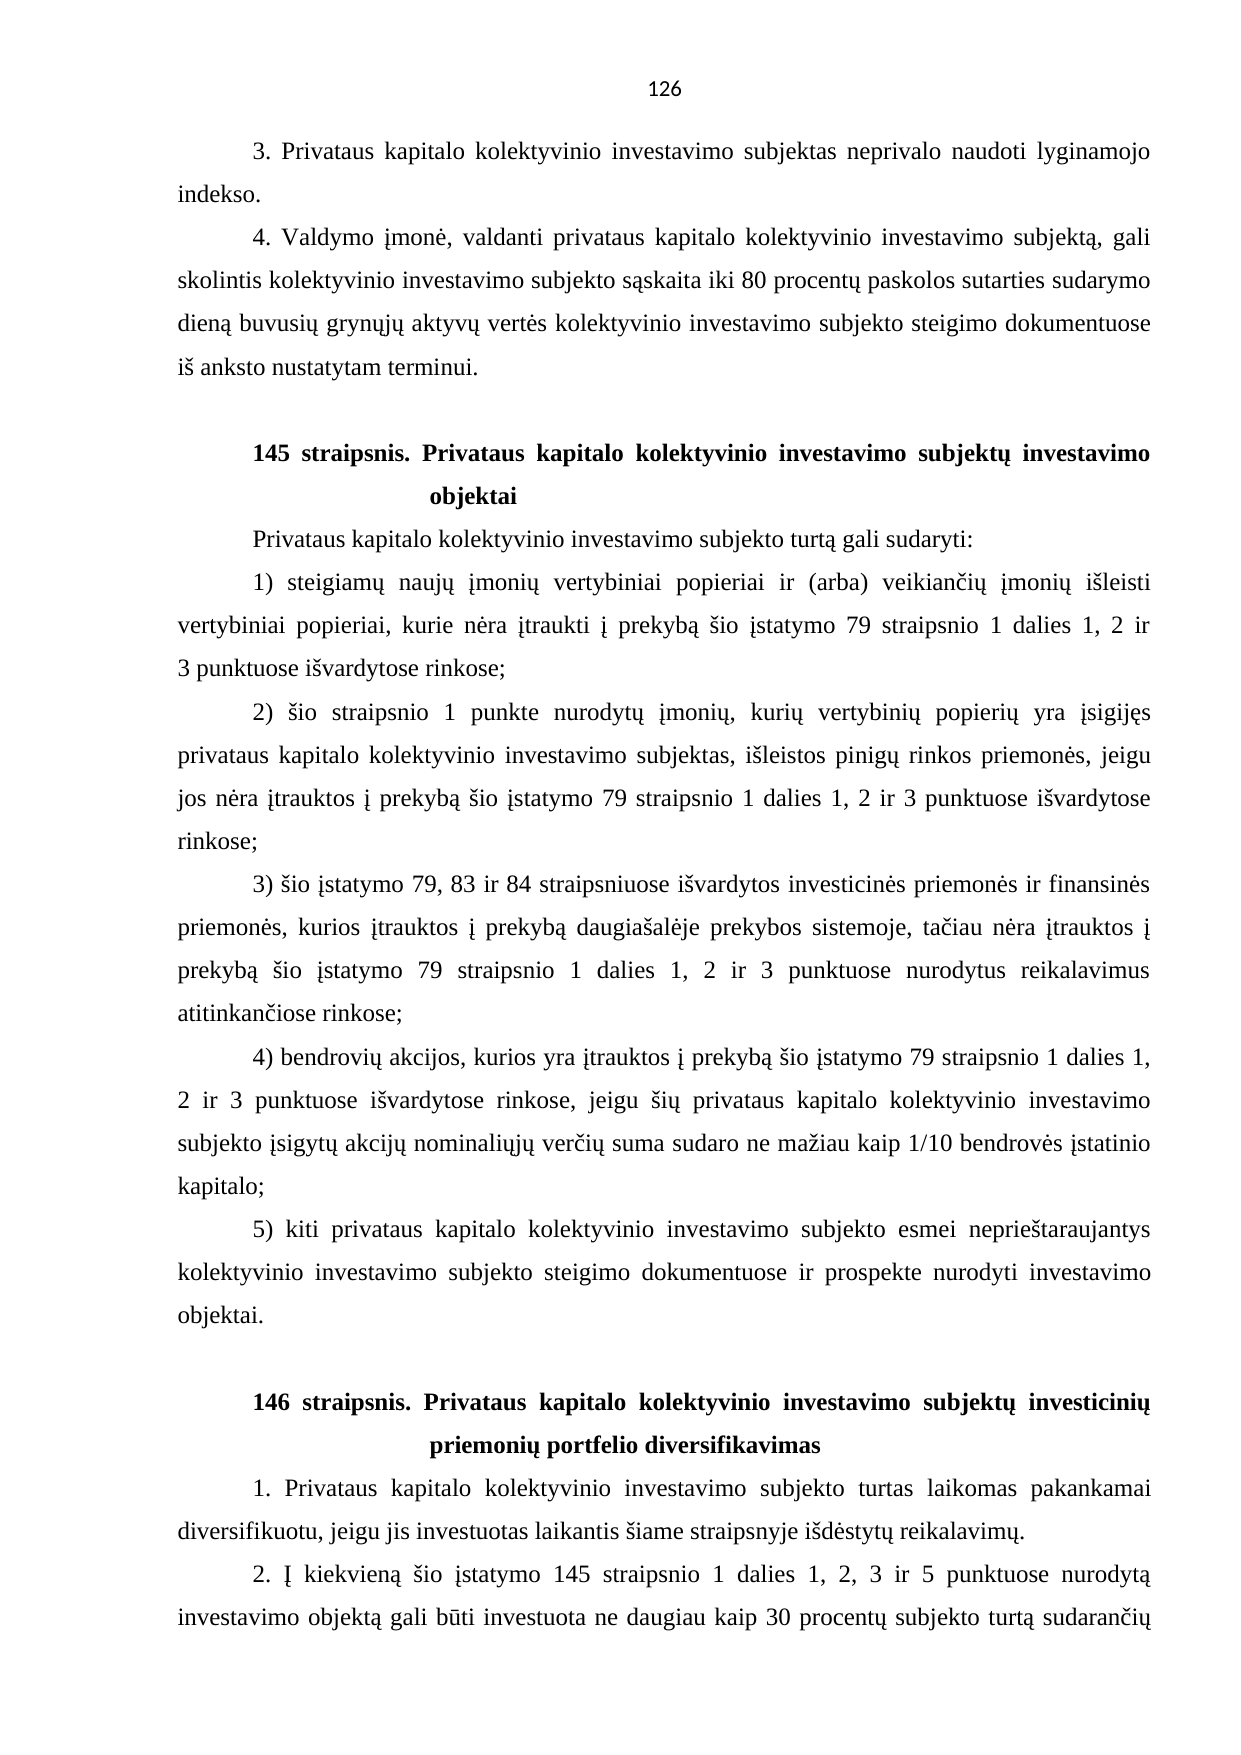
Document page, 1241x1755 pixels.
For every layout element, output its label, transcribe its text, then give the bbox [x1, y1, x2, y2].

text Privataus kapitalo kolektyvinio investavimo subjekto turtą gali sudaryti: [177, 524, 1152, 553]
text 1) steigiamų naujų įmonių vertybiniai popieriai ir (arba) veikiančių įmonių išleisti vertybiniai popieriai, kurie nėra įtraukti į prekybą šio įstatymo 79 straipsnio 1 dalies 1, 2 ir 3 punktuose išvardytose rinkose; [177, 567, 1152, 682]
text 146 straipsnis. Privataus kapitalo kolektyvinio investavimo subjektų investicinių priemonių portfelio diversifikavimas [252, 1387, 1152, 1458]
text 3. Privataus kapitalo kolektyvinio investavimo subjektas neprivalo naudoti lyginamojo indekso. [177, 136, 1152, 208]
text 2) šio straipsnio 1 punkte nurodytų įmonių, kurių vertybinių popierių yra įsigijęs privataus kapitalo kolektyvinio investavimo subjektas, išleistos pinigų rinkos priemonės, jeigu jos nėra įtrauktos į prekybą šio įstatymo 79 straipsnio 1 dalies 1, 2 ir 3 punktuose išvardytose rinkose; [177, 697, 1152, 855]
text 4) bendrovių akcijos, kurios yra įtrauktos į prekybą šio įstatymo 79 straipsnio 1 dalies 1, 2 ir 3 punktuose išvardytose rinkose, jeigu šių privataus kapitalo kolektyvinio investavimo subjekto įsigytų akcijų nominaliųjų verčių suma sudaro ne mažiau kaip 1/10 bendrovės įstatinio kapitalo; [177, 1042, 1152, 1200]
text 5) kiti privataus kapitalo kolektyvinio investavimo subjekto esmei neprieštaraujantys kolektyvinio investavimo subjekto steigimo dokumentuose ir prospekte nurodyti investavimo objektai. [177, 1214, 1152, 1329]
text 4. Valdymo įmonė, valdanti privataus kapitalo kolektyvinio investavimo subjektą, gali skolintis kolektyvinio investavimo subjekto sąskaita iki 80 procentų paskolos sutarties sudarymo dieną buvusių grynųjų aktyvų vertės kolektyvinio investavimo subjekto steigimo dokumentuose iš anksto nustatytam terminui. [177, 222, 1152, 380]
text 145 straipsnis. Privataus kapitalo kolektyvinio investavimo subjektų investavimo objektai [252, 438, 1152, 510]
text 3) šio įstatymo 79, 83 ir 84 straipsniuose išvardytos investicinės priemonės ir finansinės priemonės, kurios įtrauktos į prekybą daugiašalėje prekybos sistemoje, tačiau nėra įtrauktos į prekybą šio įstatymo 79 straipsnio 1 dalies 1, 2 ir 3 punktuose nurodytus reikalavimus atitinkančiose rinkose; [177, 869, 1152, 1027]
text 2. Į kiekvieną šio įstatymo 145 straipsnio 1 dalies 1, 2, 3 ir 5 punktuose nurodytą investavimo objektą gali būti investuota ne daugiau kaip 30 procentų subjekto turtą sudarančių [177, 1559, 1152, 1631]
text 1. Privataus kapitalo kolektyvinio investavimo subjekto turtas laikomas pakankamai diversifikuotu, jeigu jis investuotas laikantis šiame straipsnyje išdėstytų reikalavimų. [177, 1473, 1152, 1545]
